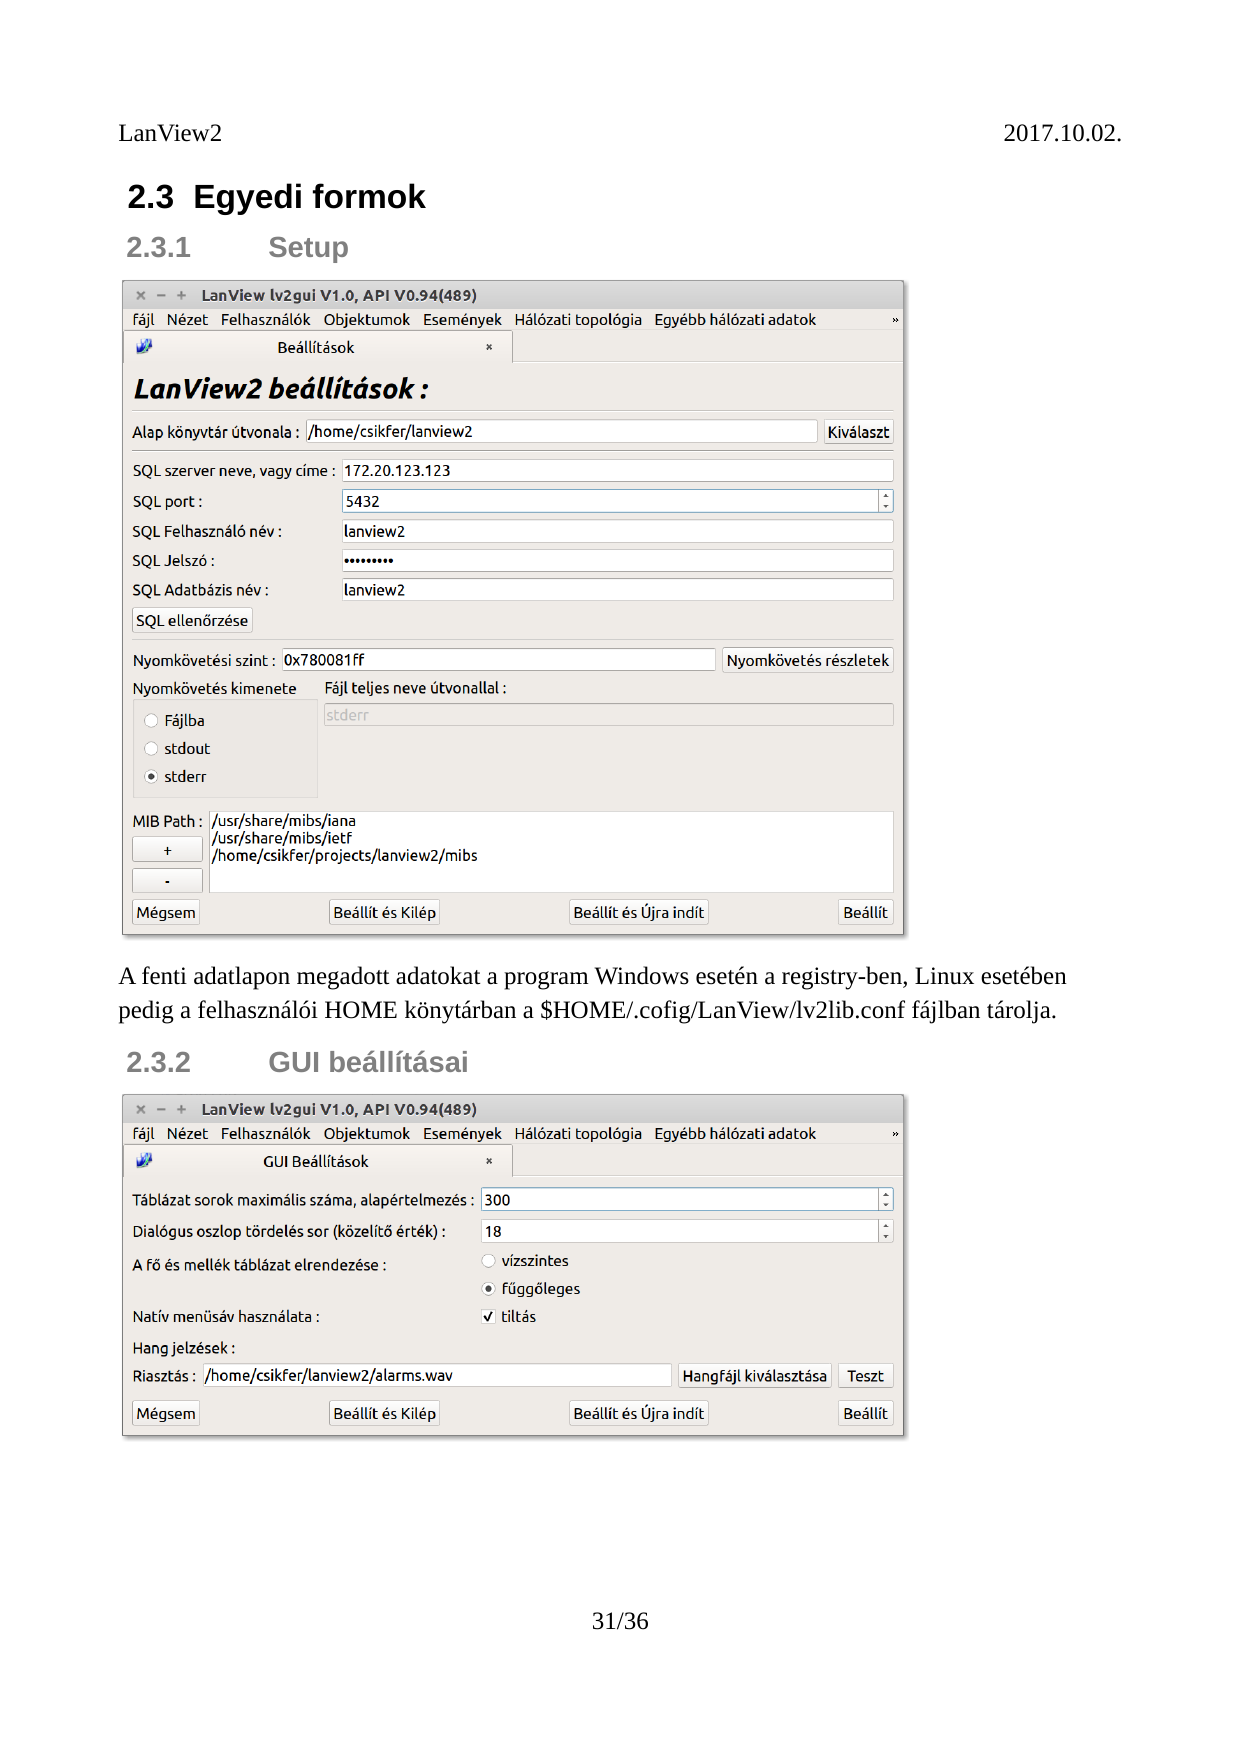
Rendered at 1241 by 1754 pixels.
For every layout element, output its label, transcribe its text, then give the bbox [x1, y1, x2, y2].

subtitle Egyedi formok [118, 177, 1122, 216]
picture [118, 1090, 910, 1442]
text A fenti adatlapon megadott adatokat a program Windows esetén a registry-ben, Linux esetében pedig a felhasználói HOME könytárban a $HOME/.cofig/LanView/lv2lib.conf fájlban tárolja. [118, 961, 1122, 1024]
subtitle GUI beállításai [118, 1044, 1122, 1078]
subtitle Setup [118, 230, 1122, 264]
picture [118, 276, 910, 941]
